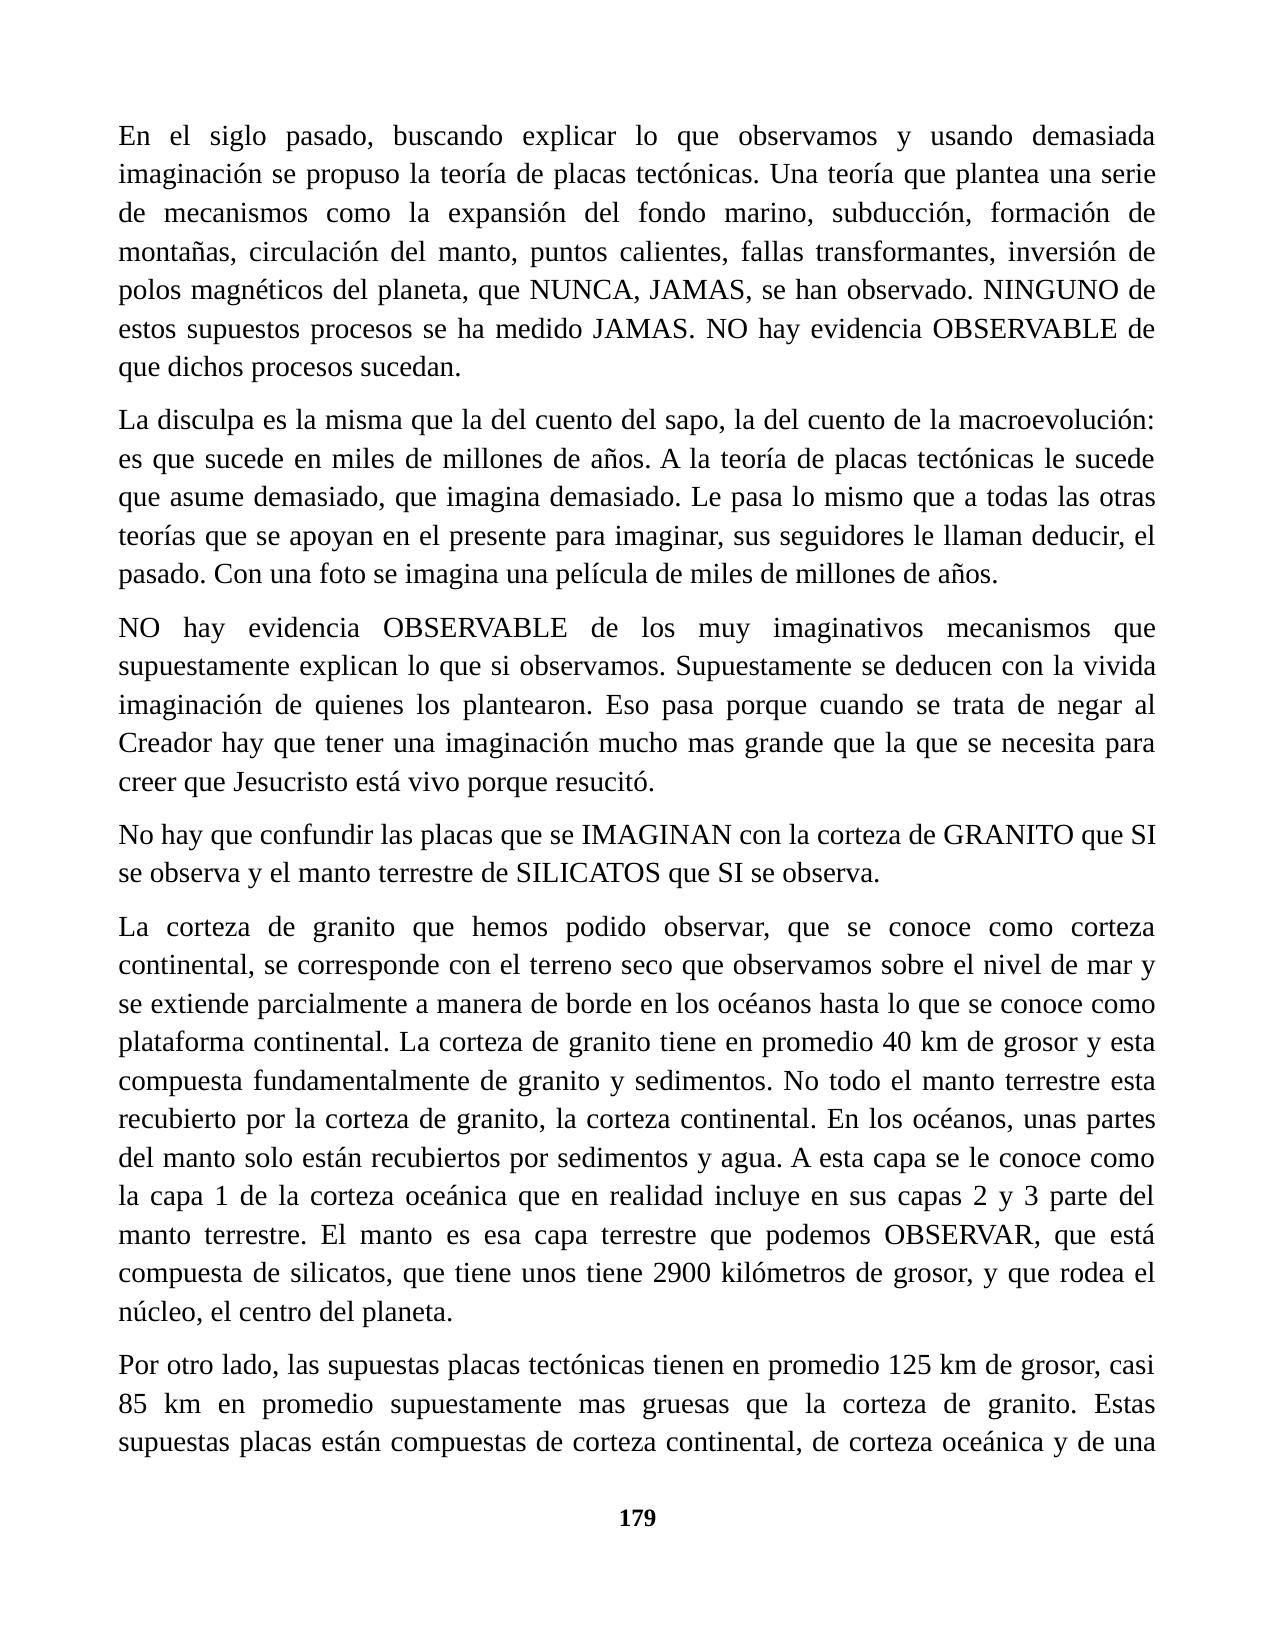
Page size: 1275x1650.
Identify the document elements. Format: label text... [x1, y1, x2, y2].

text NO hay evidencia OBSERVABLE de los muy imaginativos mecanismos que supuestamente explican lo que si observamos. Supuestamente se deducen con la vivida imaginación de quienes los plantearon. Eso pasa porque cuando se trata de negar al Creador hay que tener una imaginación mucho mas grande que la que se necesita para creer que Jesucristo está vivo porque resucitó. [118, 610, 1157, 797]
text En el siglo pasado, buscando explicar lo que observamos y usando demasiada imaginación se propuso la teoría de placas tectónicas. Una teoría que plantea una serie de mecanismos como la expansión del fondo marino, subducción, formación de montañas, circulación del manto, puntos calientes, fallas transformantes, inversión de polos magnéticos del planeta, que NUNCA, JAMAS, se han observado. NINGUNO de estos supuestos procesos se ha medido JAMAS. NO hay evidencia OBSERVABLE de que dichos procesos sucedan. [118, 118, 1157, 383]
text La disculpa es la misma que la del cuento del sapo, la del cuento de la macroevolución: es que sucede en miles de millones de años. A la teoría de placas tectónicas le sucede que asume demasiado, que imagina demasiado. Le pasa lo mismo que a todas las otras teorías que se apoyan en el presente para imaginar, sus seguidores le llaman deducir, el pasado. Con una foto se imagina una película de miles de millones de años. [118, 402, 1157, 590]
text No hay que confundir las placas que se IMAGINAN con la corteza de GRANITO que SI se observa y el manto terrestre de SILICATOS que SI se observa. [118, 817, 1157, 889]
text La corteza de granito que hemos podido observar, que se conoce como corteza continental, se corresponde con el terreno seco que observamos sobre el nivel de mar y se extiende parcialmente a manera de borde en los océanos hasta lo que se conoce como plataforma continental. La corteza de granito tiene en promedio 40 km de grosor y esta compuesta fundamentalmente de granito y sedimentos. No todo el manto terrestre esta recubierto por la corteza de granito, la corteza continental. En los océanos, unas partes del manto solo están recubiertos por sedimentos y agua. A esta capa se le conoce como la capa 1 de la corteza oceánica que en realidad incluye en sus capas 2 y 3 parte del manto terrestre. El manto es esa capa terrestre que podemos OBSERVAR, que está compuesta de silicatos, que tiene unos tiene 2900 kilómetros de grosor, y que rodea el núcleo, el centro del planeta. [118, 909, 1157, 1328]
text Por otro lado, las supuestas placas tectónicas tienen en promedio 125 km de grosor, casi 85 km en promedio supuestamente mas gruesas que la corteza de granito. Estas supuestas placas están compuestas de corteza continental, de corteza oceánica y de una [118, 1347, 1157, 1458]
